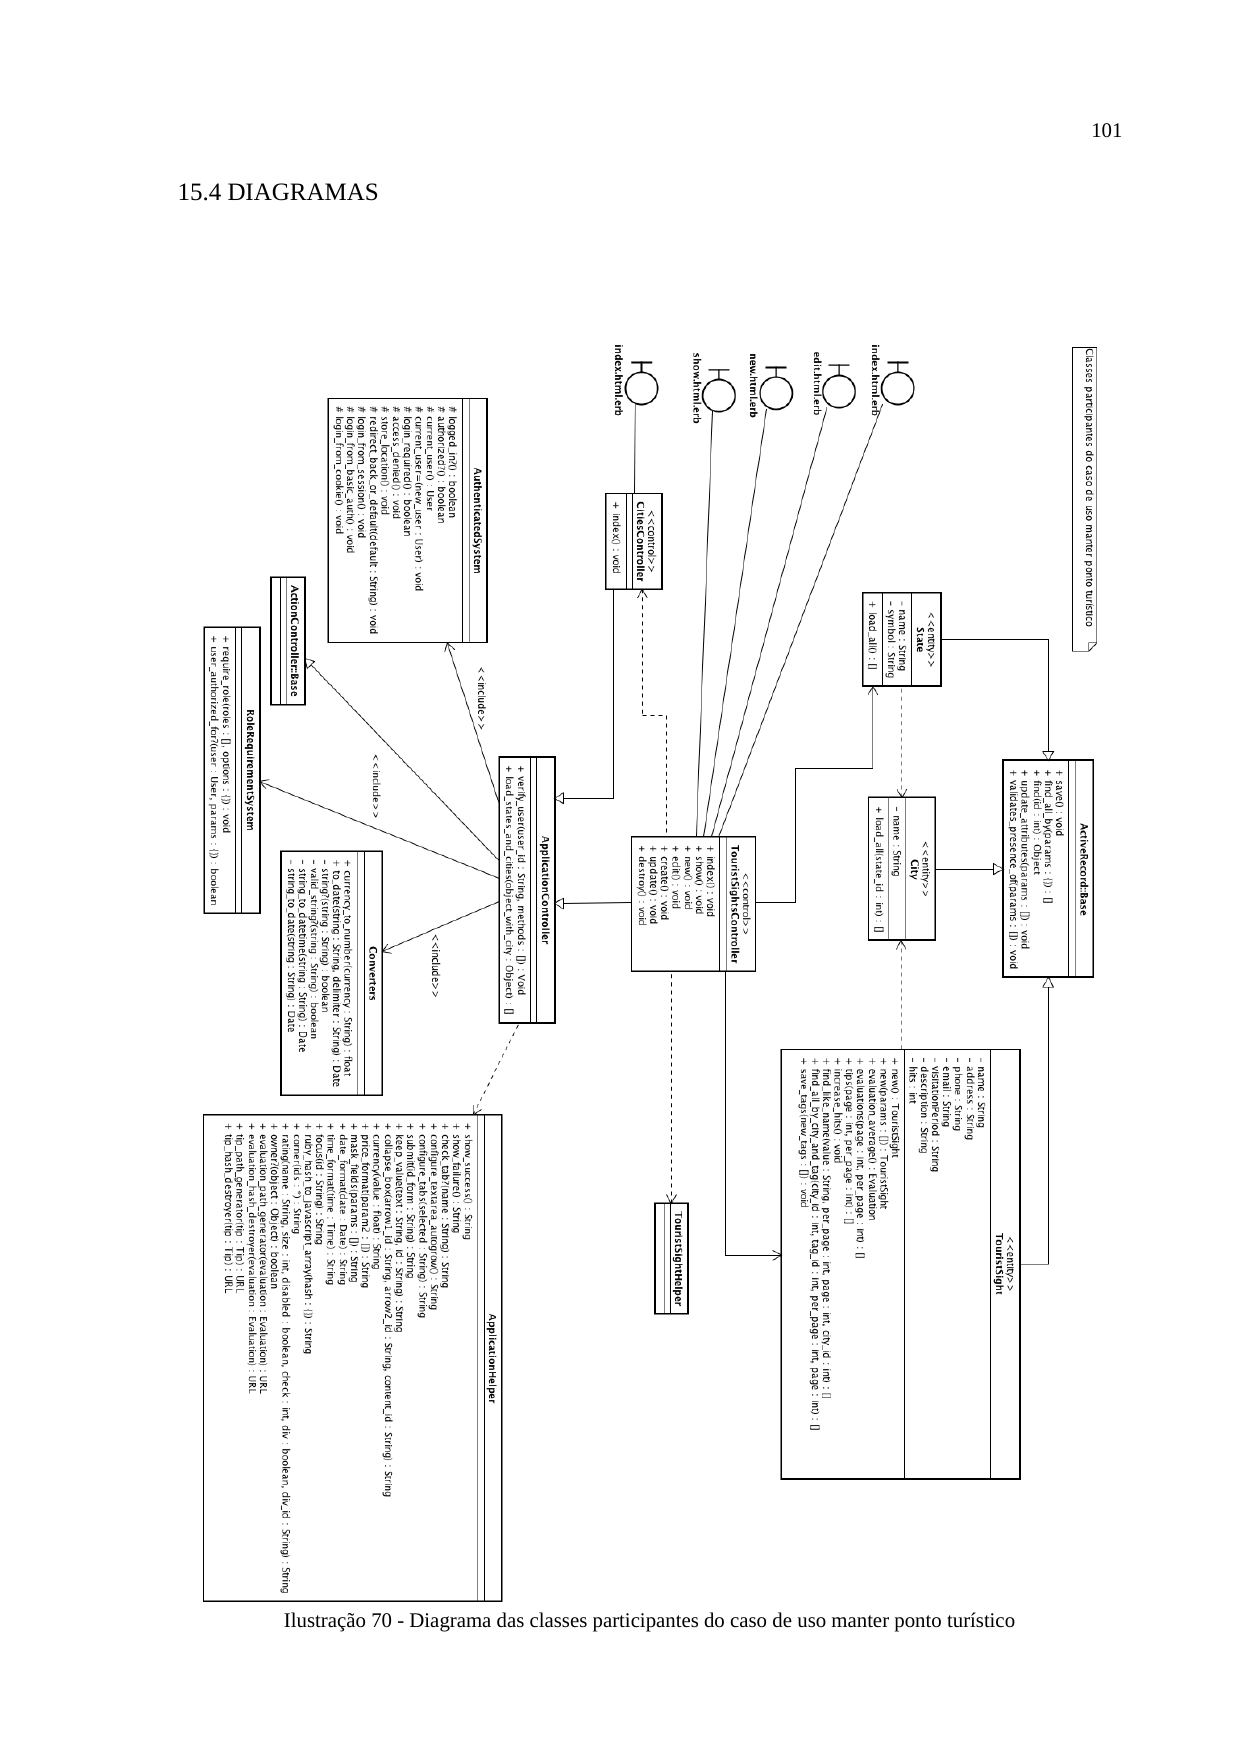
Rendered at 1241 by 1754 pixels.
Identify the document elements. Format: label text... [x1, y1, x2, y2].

picture [195, 336, 1105, 1609]
text Ilustração 70 - Diagrama das classes participantes do caso de uso manter ponto turístico [195, 1609, 1104, 1632]
subtitle Diagramas [177, 177, 1122, 206]
